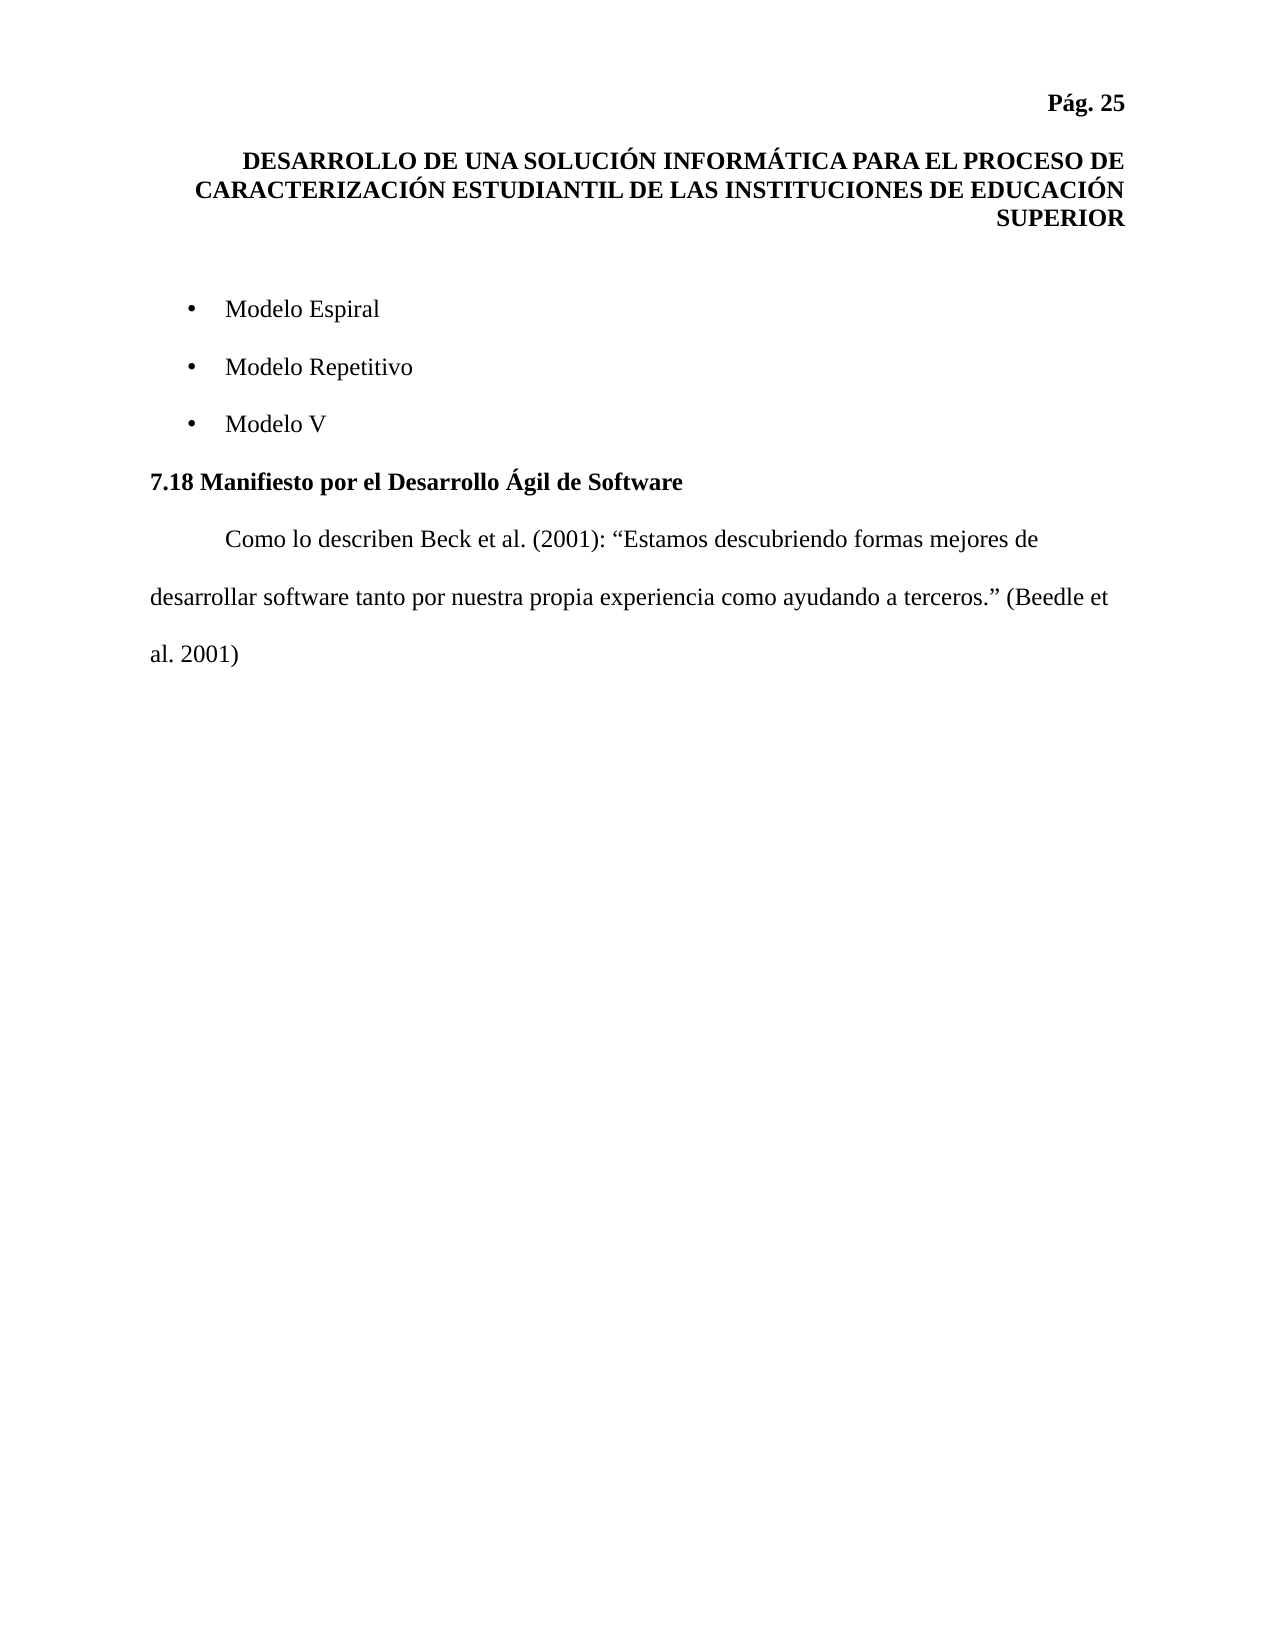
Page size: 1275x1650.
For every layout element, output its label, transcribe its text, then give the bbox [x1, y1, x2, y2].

list Modelo Espiral [187, 294, 1125, 323]
list Modelo Repetitivo [187, 352, 1125, 381]
list Modelo V [187, 409, 1125, 438]
text Como lo describen Beck et al. (2001): “Estamos descubriendo formas mejores de desarrollar software tanto por nuestra propia experiencia como ayudando a terceros.” (Beedle et al. 2001) [150, 524, 1125, 668]
subtitle 7.18 Manifiesto por el Desarrollo Ágil de Software [150, 467, 1125, 496]
